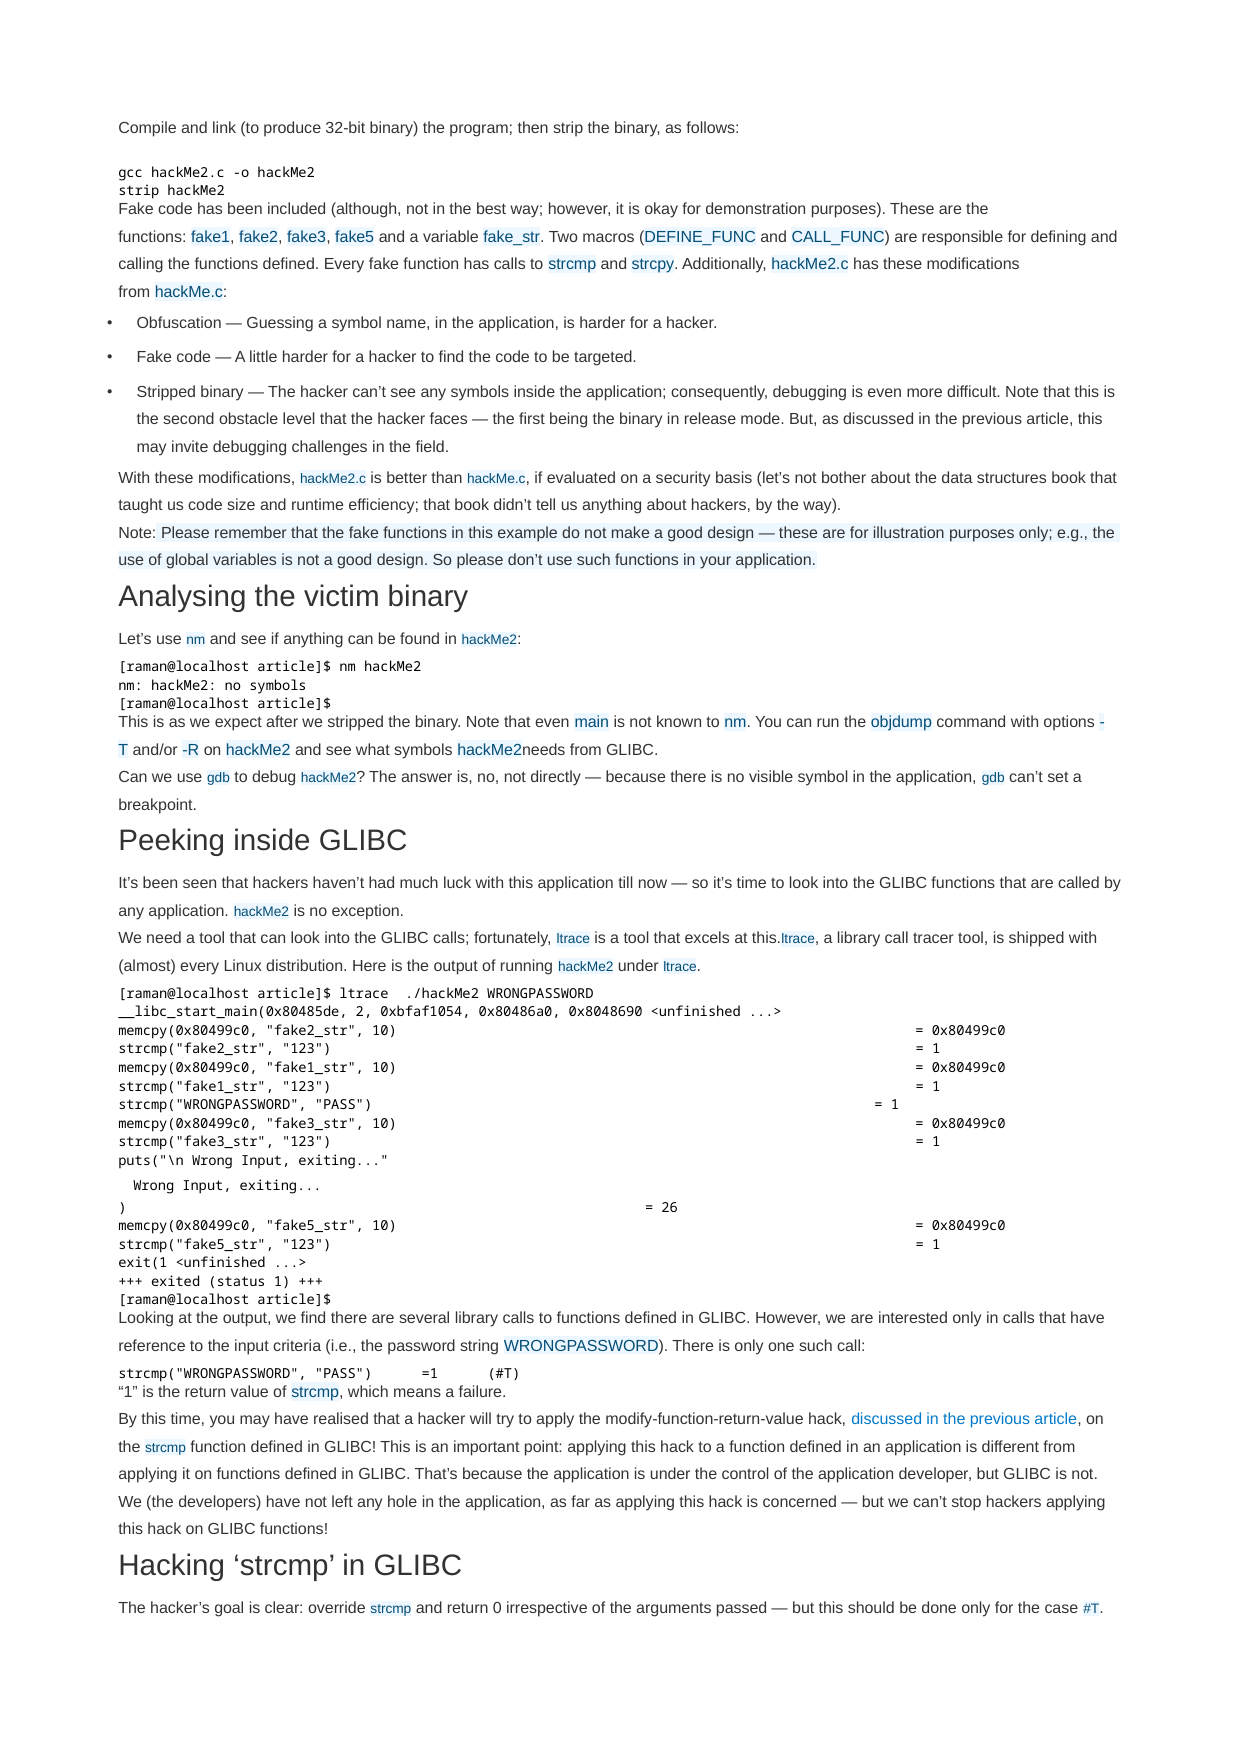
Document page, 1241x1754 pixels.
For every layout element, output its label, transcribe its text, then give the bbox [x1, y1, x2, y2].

text Looking at the output, we find there are several library calls to functions defined in GLIBC. However, we are interested only in calls that have reference to the input criteria (i.e., the password string WRONGPASSWORD). There is only one such call: [118, 1309, 1122, 1354]
text Let’s use nm and see if anything can be found in hackMe2: [118, 629, 1122, 648]
list Obfuscation — Guessing a symbol name, in the application, is harder for a hacker. [118, 313, 1122, 332]
text By this time, you may have realised that a hacker will try to apply the modify-function-return-value hack, discussed in the previous article, on the strcmp function defined in GLIBC! This is an important point: applying this hack to a function defined in an application is different from applying it on functions defined in GLIBC. That’s because the application is under the control of the application developer, but GLIBC is not. We (the developers) have not left any hole in the application, as far as applying this hack is concerned — but we can’t stop hackers applying this hack on GLIBC functions! [118, 1410, 1122, 1538]
table_header strcmp("WRONGPASSWORD", "PASS") =1 (#T) [118, 1364, 1228, 1382]
subtitle Hacking ‘strcmp’ in GLIBC [118, 1547, 1122, 1581]
subtitle Analysing the victim binary [118, 578, 1122, 612]
table_header [raman@localhost article]$ nm hackMe2 nm: hackMe2: no symbols [raman@localhost article]$ [118, 657, 1228, 712]
text This is as we expect after we stripped the binary. Note that even main is not known to nm. You can run the objdump command with options -T and/or -R on hackMe2 and see what symbols hackMe2needs from GLIBC. [118, 712, 1122, 758]
list Fake code — A little harder for a hacker to find the code to be targeted. [118, 348, 1122, 366]
subtitle Peeking inside GLIBC [118, 822, 1122, 857]
text Note: Please remember that the fake functions in this example do not make a good design — these are for illustration purposes only; e.g., the use of global variables is not a good design. So please don’t use such functions in your application. [118, 523, 1122, 569]
text It’s been seen that hackers haven’t had much luck with this application till now — so it’s time to look into the GLIBC functions that are called by any application. hackMe2 is no exception. [118, 874, 1122, 919]
list Stripped binary — The hacker can’t see any symbols inside the application; consequently, debugging is even more difficult. Note that this is the second obstacle level that the hacker faces — the first being the binary in release mode. But, as discussed in the previous article, this may invite debugging challenges in the field. [118, 382, 1122, 456]
text Compile and link (to produce 32-bit binary) the program; then strip the binary, as follows: [118, 118, 1122, 136]
text With these modifications, hackMe2.c is better than hackMe.c, if evaluated on a security basis (let’s not bother about the data structures book that taught us code size and runtime efficiency; that book didn’t tell us anything about hackers, by the way). [118, 468, 1122, 514]
table_header gcc hackMe2.c -o hackMe2 strip hackMe2 [118, 163, 1228, 200]
table_header [raman@localhost article]$ ltrace ./hackMe2 WRONGPASSWORD __libc_start_main(0x80485de, 2, 0xbfaf1054, 0x80486a0, 0x8048690 <unfinished ...> memcpy(0x80499c0, "fake2_str", 10) = 0x80499c0 strcmp("fake2_str", "123") = 1 memcpy(0x80499c0, "fake1_str", 10) = 0x80499c0 strcmp("fake1_str", "123") = 1 strcmp("WRONGPASSWORD", "PASS") = 1 memcpy(0x80499c0, "fake3_str", 10) = 0x80499c0 strcmp("fake3_str", "123") = 1 puts("\n Wrong Input, exiting..." Wrong Input, exiting... ) = 26 memcpy(0x80499c0, "fake5_str", 10) = 0x80499c0 strcmp("fake5_str", "123") = 1 exit(1 <unfinished ...> +++ exited (status 1) +++ [raman@localhost article]$ [118, 984, 1228, 1309]
text “1” is the return value of strcmp, which means a failure. [118, 1382, 1122, 1401]
text We need a tool that can look into the GLIBC calls; fortunately, ltrace is a tool that excels at this.ltrace, a library call tracer tool, is shipped with (almost) every Linux distribution. Here is the output of running hackMe2 under ltrace. [118, 929, 1122, 974]
text Can we use gdb to debug hackMe2? The answer is, no, not directly — because there is no visible symbol in the application, gdb can’t set a breakpoint. [118, 767, 1122, 813]
text Fake code has been included (although, not in the best way; however, it is okay for demonstration purposes). These are the functions: fake1, fake2, fake3, fake5 and a variable fake_str. Two macros (DEFINE_FUNC and CALL_FUNC) are responsible for defining and calling the functions defined. Every fake function has calls to strcmp and strcpy. Additionally, hackMe2.c has these modifications from hackMe.c: [118, 200, 1122, 301]
text The hacker’s goal is clear: override strcmp and return 0 irrespective of the arguments passed — but this should be done only for the case #T. [118, 1598, 1122, 1617]
